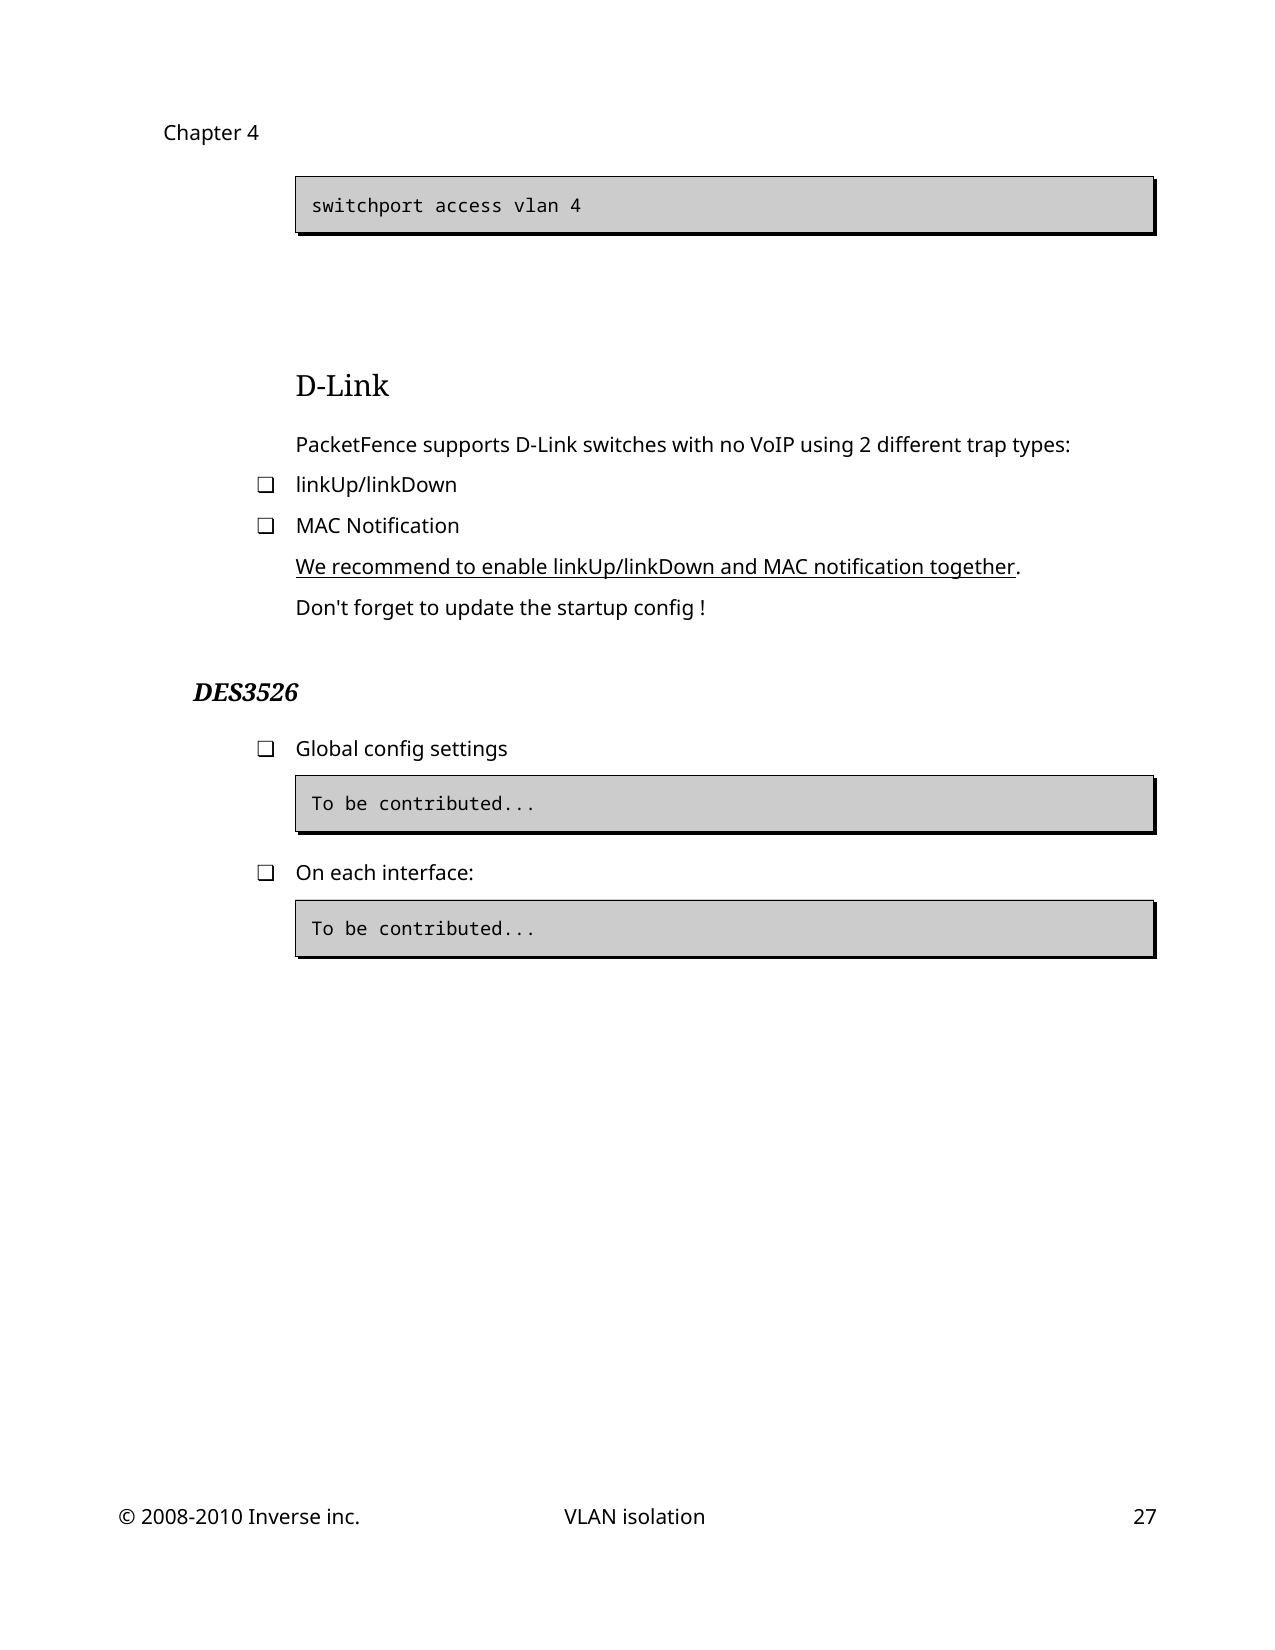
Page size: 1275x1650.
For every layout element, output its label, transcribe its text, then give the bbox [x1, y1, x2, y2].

subtitle D-Link [295, 365, 1157, 405]
text To be contributed... [296, 901, 1153, 956]
list ❏ linkUp/linkDown [256, 471, 1157, 499]
text We recommend to enable linkUp/linkDown and MAC notification together. [295, 552, 1157, 581]
subtitle DES3526 [156, 675, 1157, 709]
text Don't forget to update the startup config ! [295, 593, 1157, 622]
text switchport access vlan 4 [296, 177, 1153, 232]
list ❏ MAC Notification [256, 512, 1157, 540]
list ❏ Global config settings [256, 734, 1157, 762]
text To be contributed... [296, 776, 1153, 831]
text PacketFence supports D-Link switches with no VoIP using 2 different trap types: [295, 430, 1157, 458]
list ❏ On each interface: [256, 858, 1157, 887]
